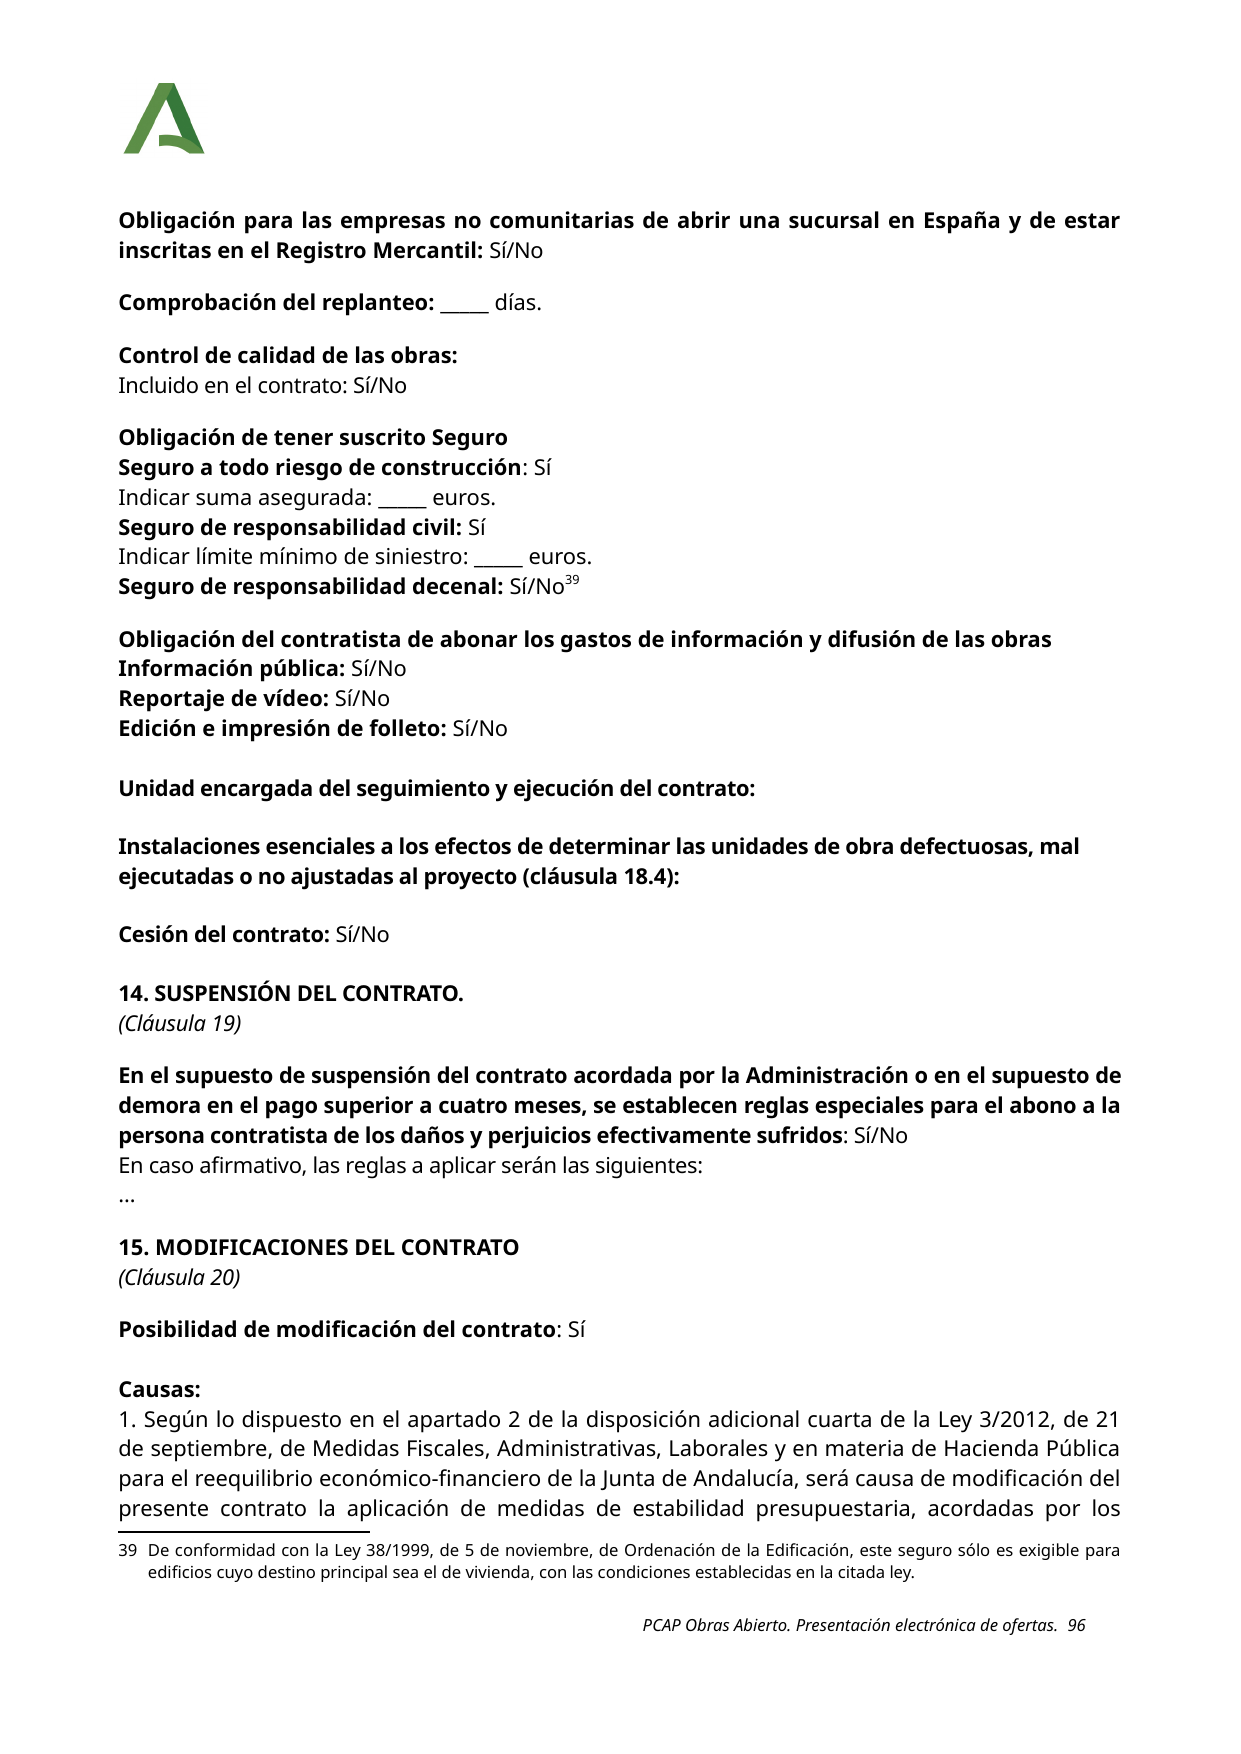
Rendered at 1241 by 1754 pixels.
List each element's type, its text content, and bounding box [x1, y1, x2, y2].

text … [118, 1179, 1122, 1209]
text (Cláusula 19) [118, 1008, 1122, 1038]
text En el supuesto de suspensión del contrato acordada por la Administración o en el supuesto de demora en el pago superior a cuatro meses, se establecen reglas especiales para el abono a la persona contratista de los daños y perjuicios efectivamente sufridos: Sí/No [118, 1060, 1122, 1150]
text Obligación del contratista de abonar los gastos de información y difusión de las obras [118, 624, 1122, 653]
text De conformidad con la Ley 38/1999, de 5 de noviembre, de Ordenación de la Edificación, este seguro sólo es exigible para edificios cuyo destino principal sea el de vivienda, con las condiciones establecidas en la citada ley. [118, 1538, 1122, 1584]
text Control de calidad de las obras: [118, 340, 1122, 370]
text Unidad encargada del seguimiento y ejecución del contrato: [118, 773, 1122, 802]
text Seguro de responsabilidad civil: Sí [118, 512, 1122, 541]
text Causas: [118, 1374, 1122, 1404]
text Posibilidad de modificación del contrato: Sí [118, 1314, 1122, 1344]
text Información pública: Sí/No [118, 653, 1122, 683]
text Incluido en el contrato: Sí/No [118, 370, 1122, 399]
text Seguro a todo riesgo de construcción: Sí [118, 452, 1122, 482]
text Comprobación del replanteo: _____ días. [118, 287, 1122, 317]
text Edición e impresión de folleto: Sí/No [118, 713, 1122, 743]
text Indicar límite mínimo de siniestro: _____ euros. [118, 541, 1122, 571]
text Indicar suma asegurada: _____ euros. [118, 482, 1122, 512]
text En caso afirmativo, las reglas a aplicar serán las siguientes: [118, 1150, 1122, 1179]
text 1. Según lo dispuesto en el apartado 2 de la disposición adicional cuarta de la Ley 3/2012, de 21 de septiembre, de Medidas Fiscales, Administrativas, Laborales y en materia de Hacienda Pública para el reequilibrio económico-financiero de la Junta de Andalucía, será causa de modificación del presente contrato la aplicación de medidas de estabilidad presupuestaria, acordadas por los [118, 1404, 1122, 1523]
text 14. SUSPENSIÓN DEL CONTRATO. [118, 978, 1122, 1008]
text Seguro de responsabilidad decenal: Sí/No [118, 571, 1122, 601]
text Instalaciones esenciales a los efectos de determinar las unidades de obra defectuosas, mal ejecutadas o no ajustadas al proyecto (cláusula 18.4): [118, 831, 1122, 891]
text (Cláusula 20) [118, 1262, 1122, 1292]
text Reportaje de vídeo: Sí/No [118, 683, 1122, 713]
text Obligación para las empresas no comunitarias de abrir una sucursal en España y de estar inscritas en el Registro Mercantil: Sí/No [118, 205, 1122, 265]
text Cesión del contrato: Sí/No [118, 919, 1122, 949]
text 15. MODIFICACIONES DEL CONTRATO [118, 1232, 1122, 1262]
picture [119, 78, 209, 158]
text Obligación de tener suscrito Seguro [118, 422, 1122, 452]
